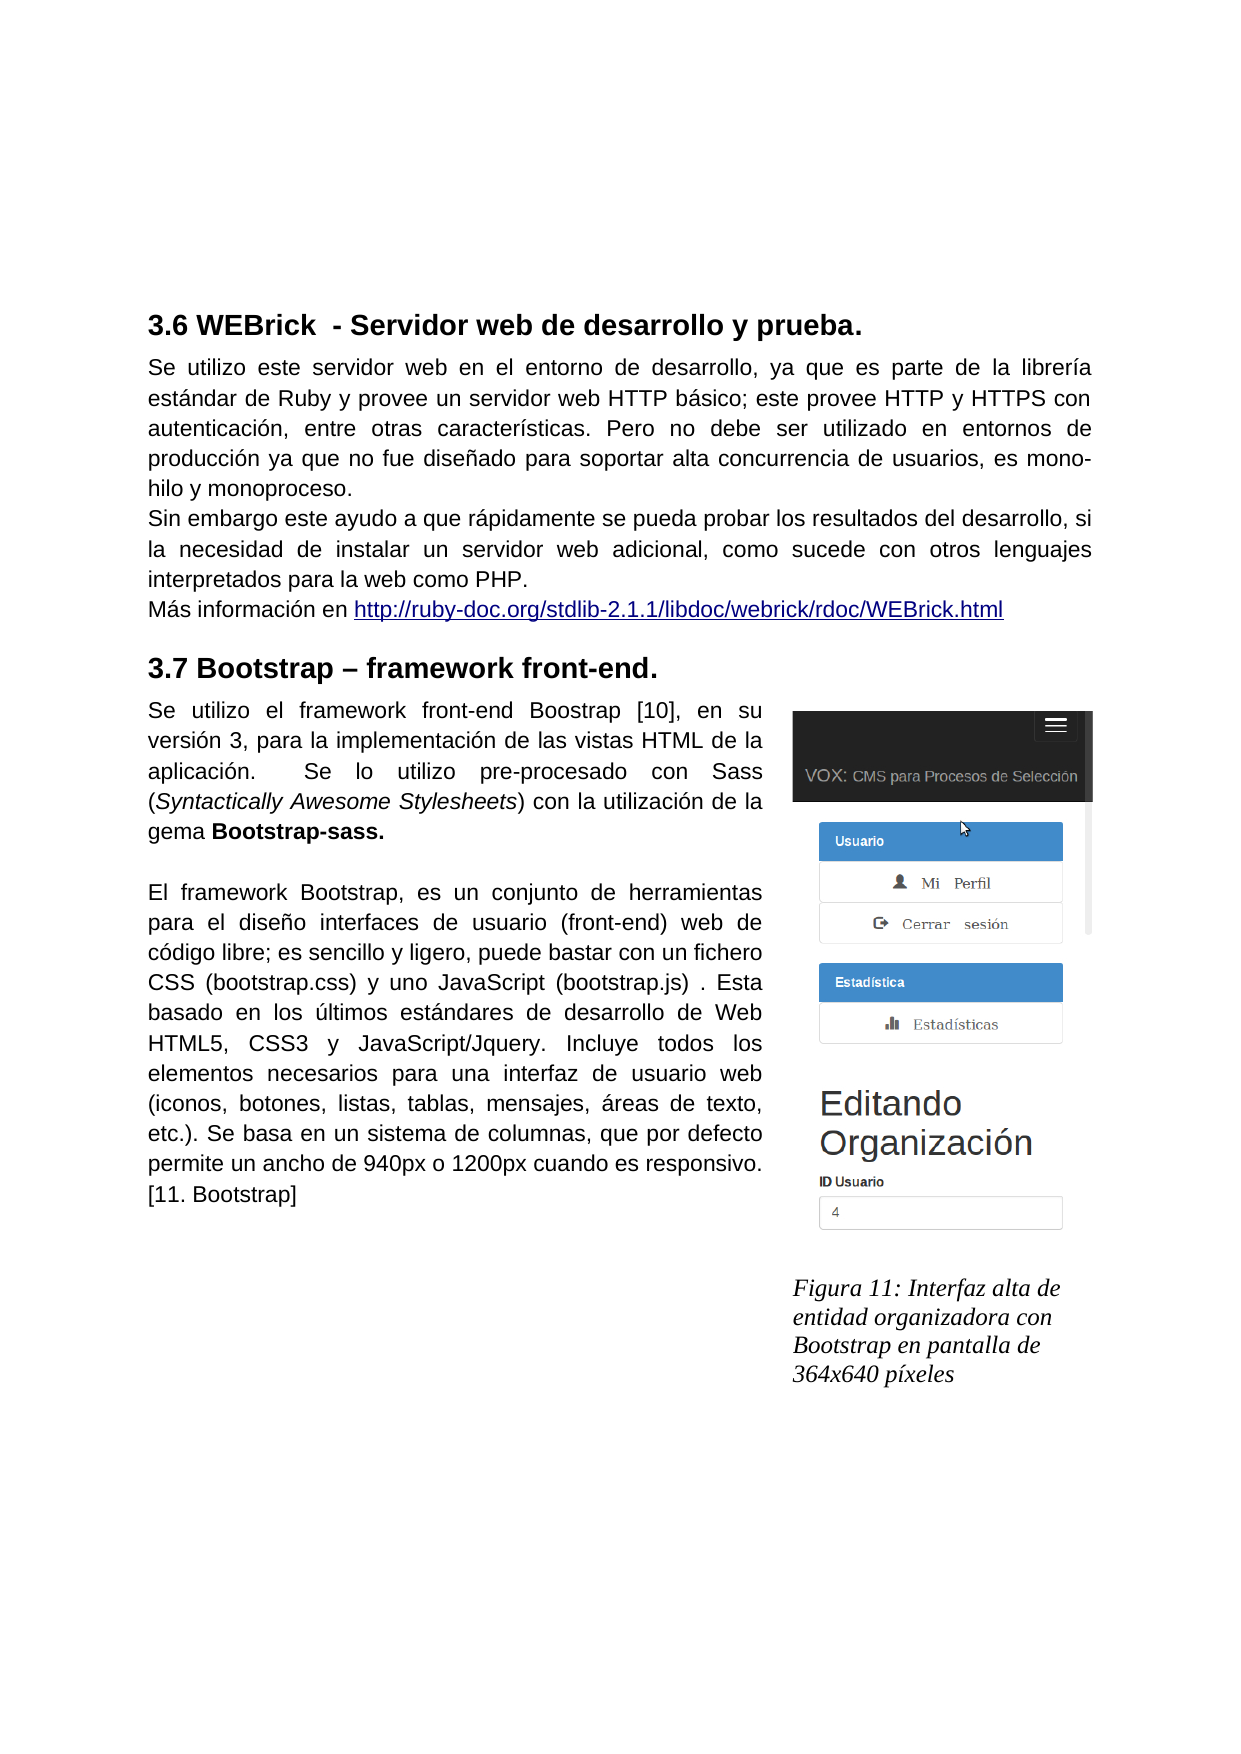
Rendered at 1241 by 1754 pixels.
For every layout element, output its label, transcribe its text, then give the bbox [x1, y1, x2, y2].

text Sin embargo este ayudo a que rápidamente se pueda probar los resultados del desarrollo, si la necesidad de instalar un servidor web adicional, como sucede con otros lenguajes interpretados para la web como PHP. [148, 505, 1093, 592]
text [793, 1232, 1093, 1273]
picture [792, 711, 1093, 1232]
text El framework Bootstrap, es un conjunto de herramientas para el diseño interfaces de usuario (front-end) web de código libre; es sencillo y ligero, puede bastar con un fichero CSS (bootstrap.css) y uno JavaScript (bootstrap.js) . Esta basado en los últimos estándares de desarrollo de Web HTML5, CSS3 y JavaScript/Jquery. Incluye todos los elementos necesarios para una interfaz de usuario web (iconos, botones, listas, tablas, mensajes, áreas de texto, etc.). Se basa en un sistema de columnas, que por defecto permite un ancho de 940px o 1200px cuando es responsivo. [11. Bootstrap] [148, 878, 792, 1207]
subtitle 3.7 Bootstrap – framework front-end. [148, 651, 1093, 685]
text Más información en http://ruby-doc.org/stdlib-2.1.1/libdoc/webrick/rdoc/WEBrick.html [148, 596, 1093, 622]
text Se utilizo el framework front-end Boostrap [10], en su versión 3, para la implementación de las vistas HTML de la aplicación. Se lo utilizo pre-procesado con Sass (Syntactically Awesome Stylesheets) con la utilización de la gema Bootstrap-sass. [148, 697, 1093, 844]
subtitle 3.6 WEBrick - Servidor web de desarrollo y prueba. [148, 308, 1093, 342]
text Figura 11: Interfaz alta de entidad organizadora con Bootstrap en pantalla de 364x640 píxeles [793, 1273, 1093, 1388]
text Se utilizo este servidor web en el entorno de desarrollo, ya que es parte de la librería estándar de Ruby y provee un servidor web HTTP básico; este provee HTTP y HTTPS con autenticación, entre otras características. Pero no debe ser utilizado en entornos de producción ya que no fue diseñado para soportar alta concurrencia de usuarios, es mono-hilo y monoproceso. [148, 354, 1093, 502]
